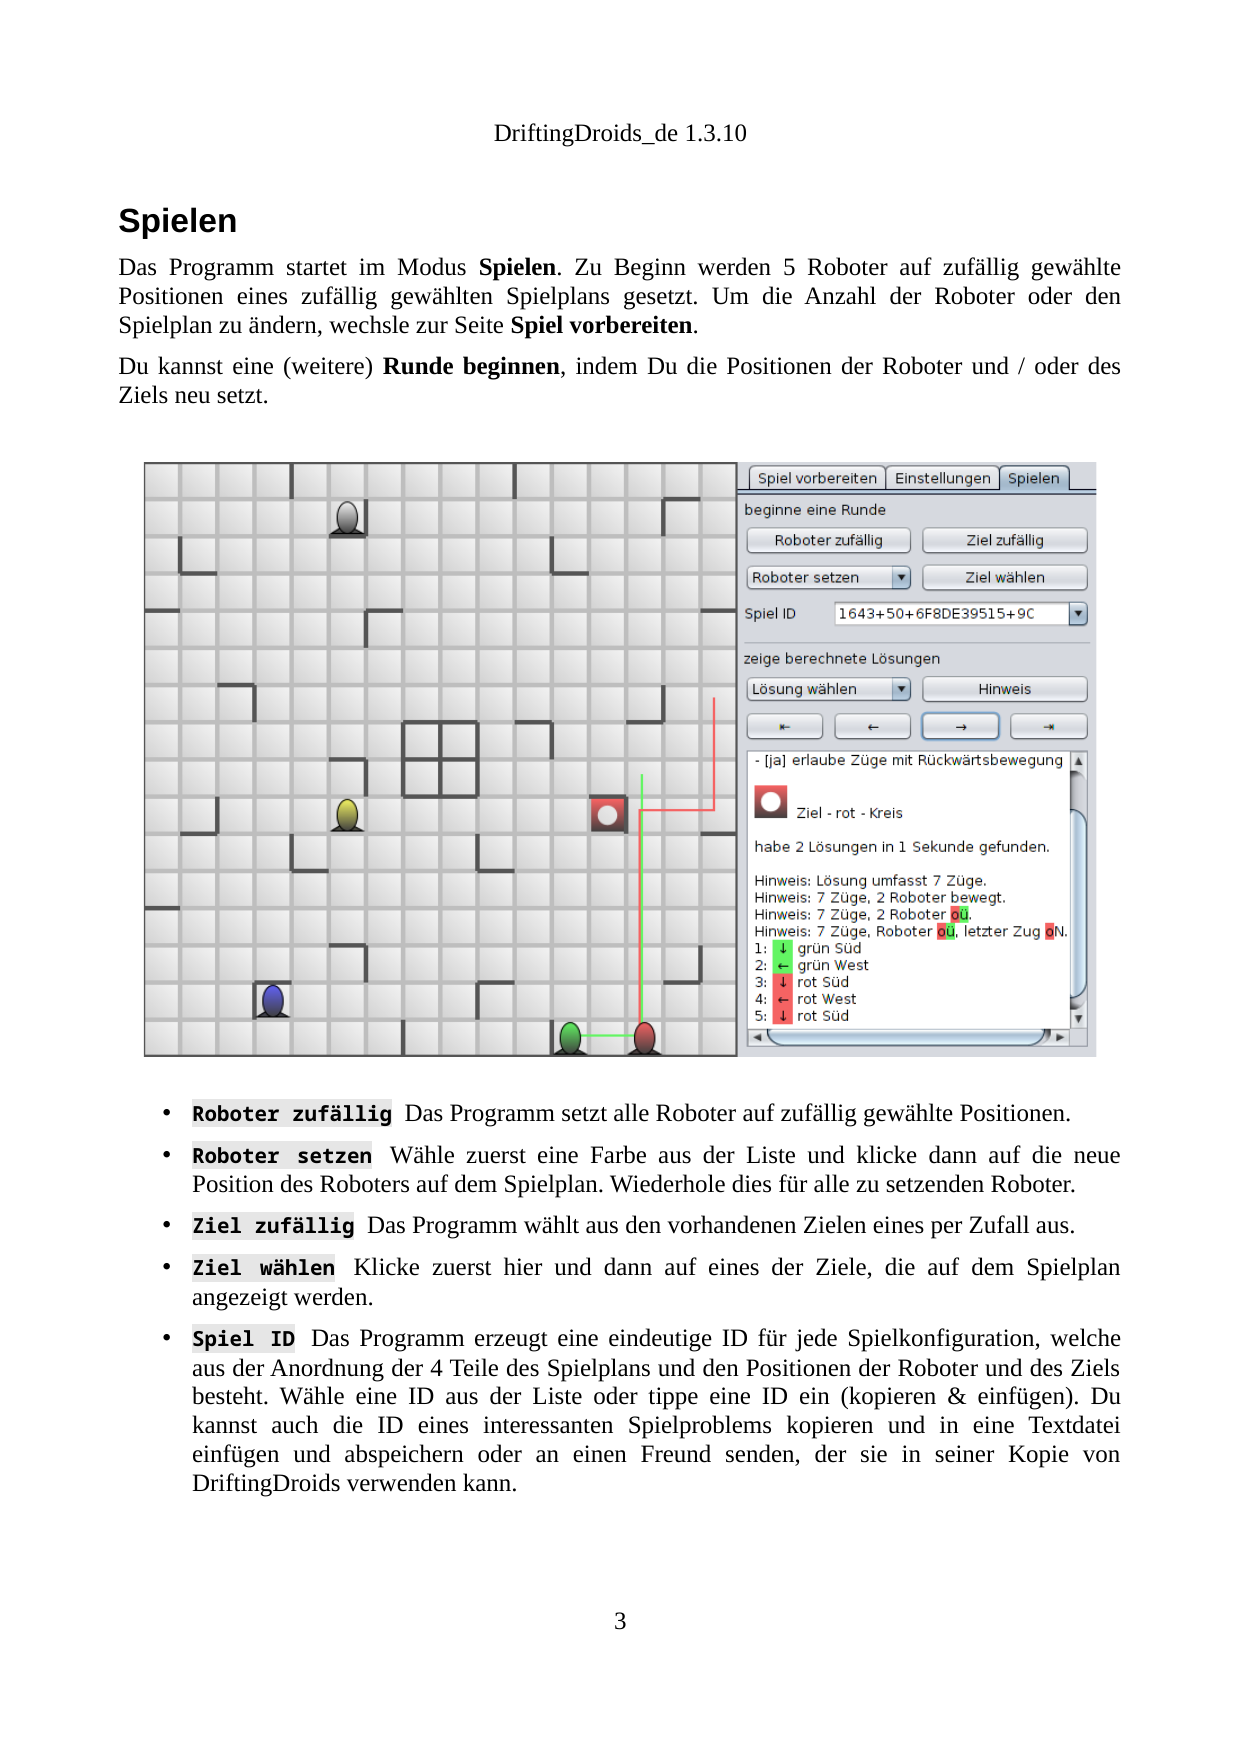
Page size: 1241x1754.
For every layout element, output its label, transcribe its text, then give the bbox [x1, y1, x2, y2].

list Ziel zufällig Das Programm wählt aus den vorhandenen Zielen eines per Zufall aus. [162, 1211, 1122, 1240]
list Roboter setzen Wähle zuerst eine Farbe aus der Liste und klicke dann auf die neue Position des Roboters auf dem Spielplan. Wiederhole dies für alle zu setzenden Roboter. [162, 1140, 1122, 1198]
list Spiel ID Das Programm erzeugt eine eindeutige ID für jede Spielkonfiguration, welche aus der Anordnung der 4 Teile des Spielplans und den Positionen der Roboter und des Ziels besteht. Wähle eine ID aus der Liste oder tippe eine ID ein (kopieren & einfügen). Du kannst auch die ID eines interessanten Spielproblems kopieren und in eine Textdatei einfügen und abspeichern oder an einen Freund senden, der sie in seiner Kopie von DriftingDroids verwenden kann. [162, 1323, 1122, 1496]
list Roboter zufällig Das Programm setzt alle Roboter auf zufällig gewählte Positionen. [162, 1098, 1122, 1127]
list Ziel wählen Klicke zuerst hier und dann auf eines der Ziele, die auf dem Spielplan angezeigt werden. [162, 1252, 1122, 1311]
picture [143, 462, 1097, 1057]
subtitle Spielen [118, 201, 1122, 240]
text Das Programm startet im Modus Spielen. Zu Beginn werden 5 Roboter auf zufällig gewählte Positionen eines zufällig gewählten Spielplans gesetzt. Um die Anzahl der Roboter oder den Spielplan zu ändern, wechsle zur Seite Spiel vorbereiten. [118, 252, 1122, 339]
text Du kannst eine (weitere) Runde beginnen, indem Du die Positionen der Roboter und / oder des Ziels neu setzt. [118, 351, 1122, 409]
